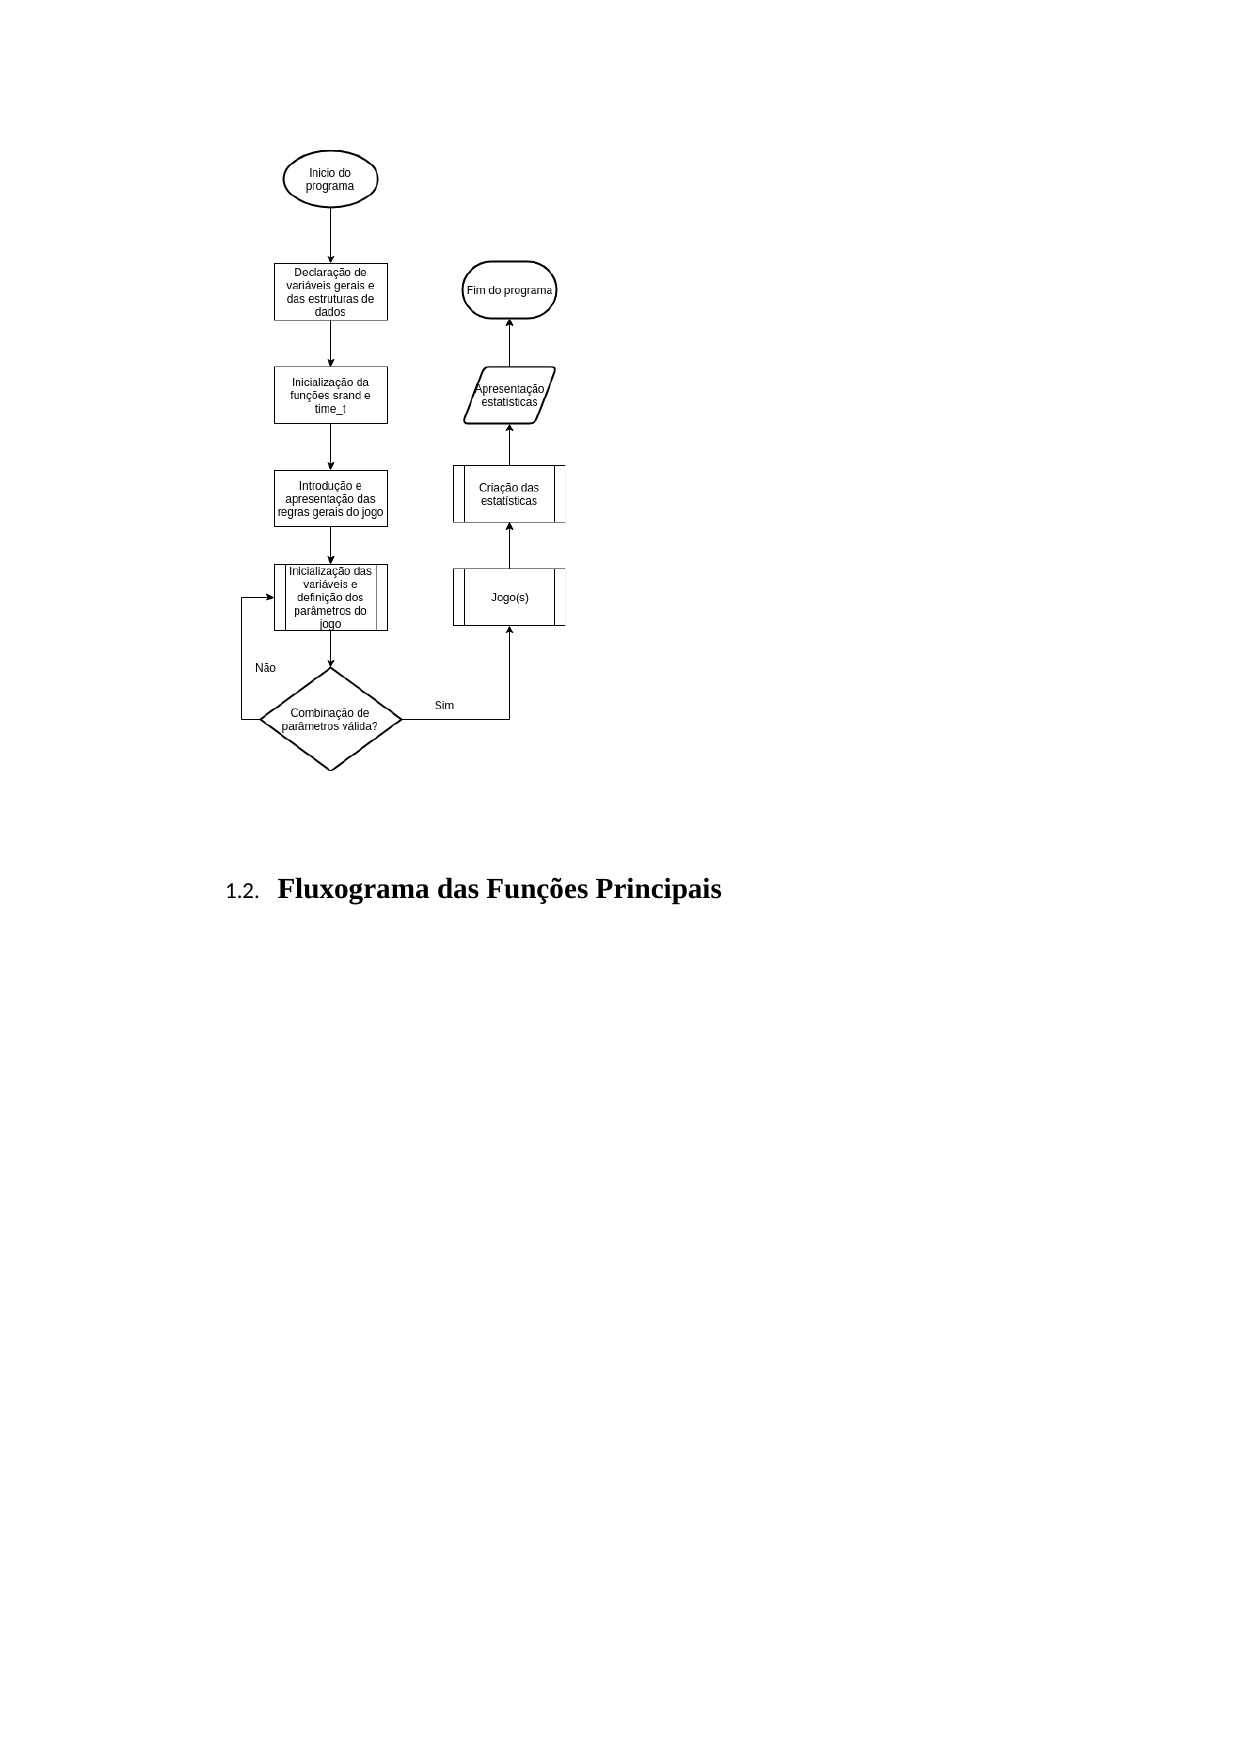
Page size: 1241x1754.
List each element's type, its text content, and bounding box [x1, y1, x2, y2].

picture [234, 150, 566, 771]
list Fluxograma das Funções Principais [225, 872, 1090, 905]
